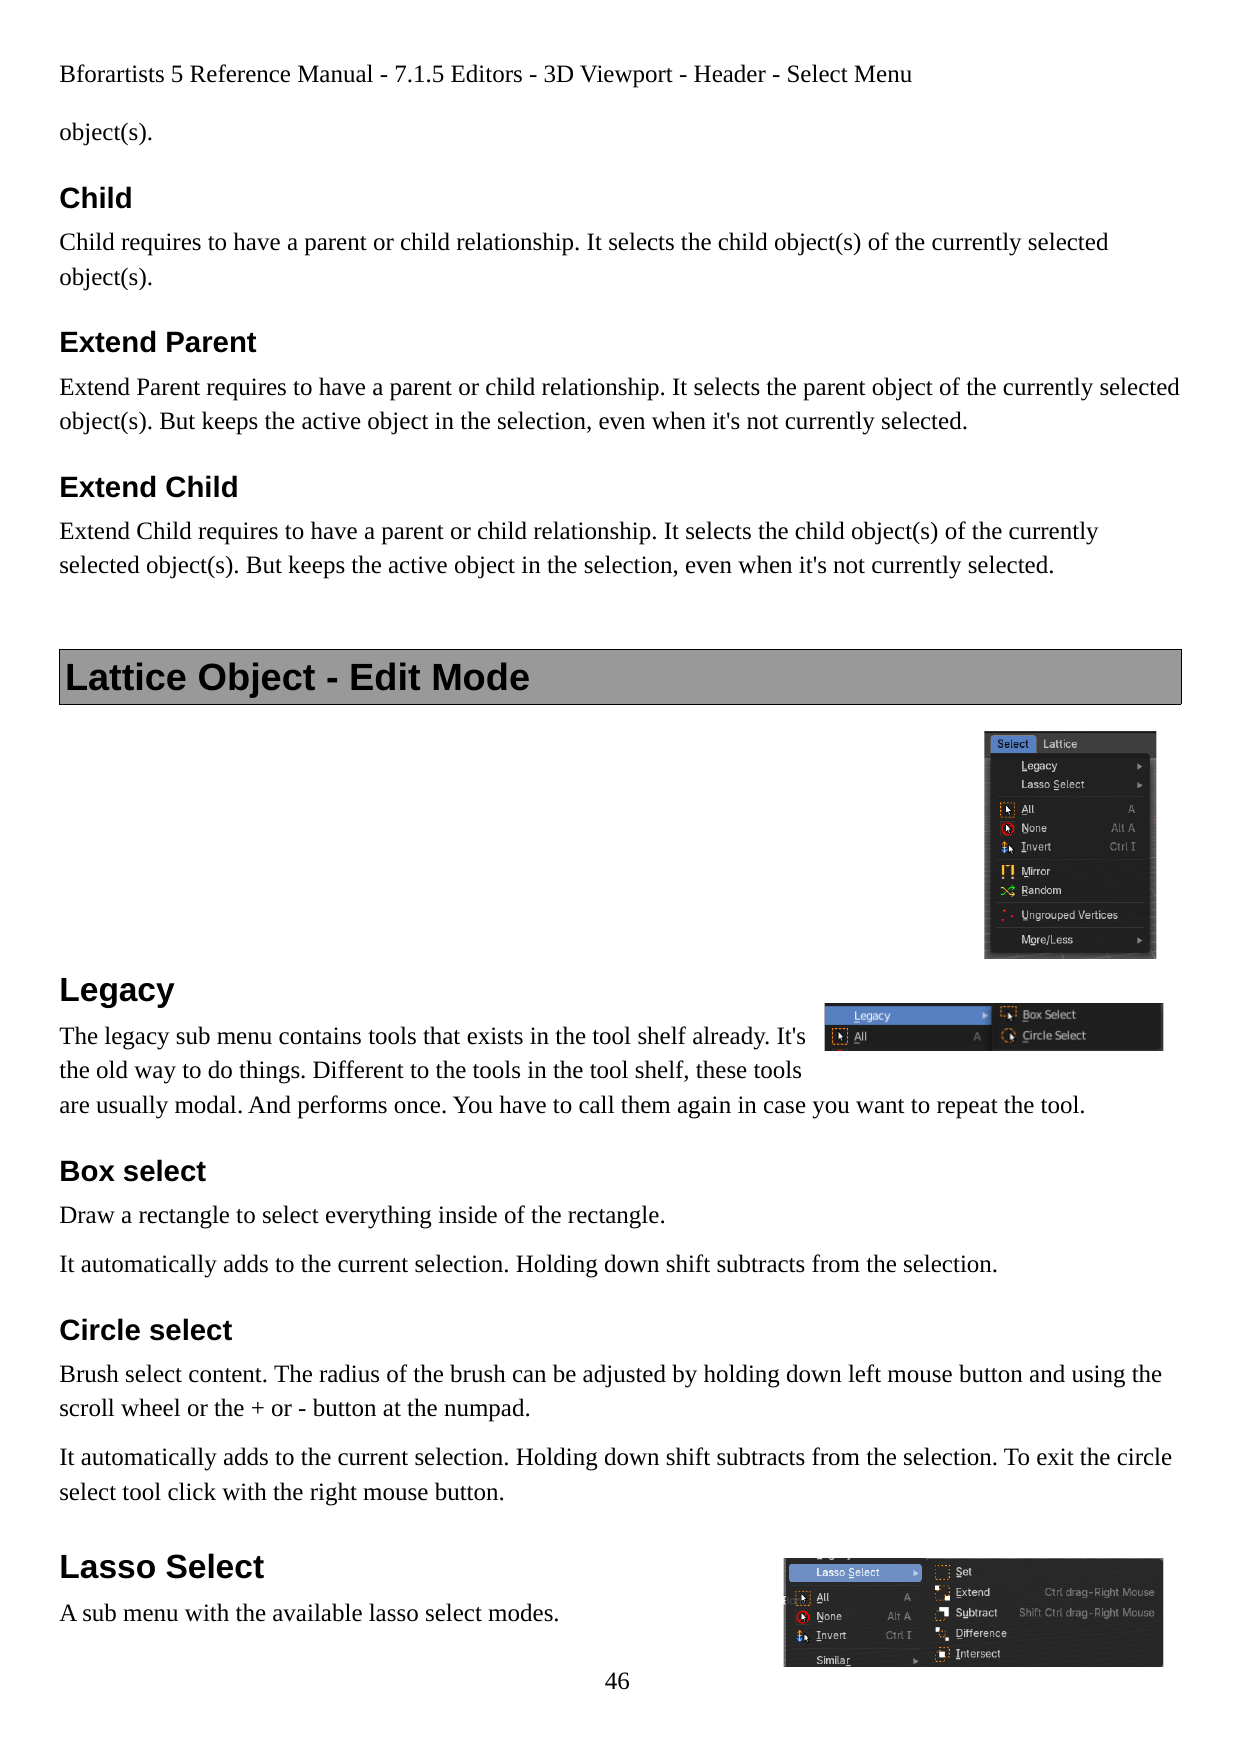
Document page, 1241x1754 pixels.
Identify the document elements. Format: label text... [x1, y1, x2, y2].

text object(s). [59, 117, 1181, 146]
table_header Lattice Object - Edit Mode [60, 650, 1181, 704]
text Extend Child requires to have a parent or child relationship. It selects the child object(s) of the currently selected object(s). But keeps the active object in the selection, even when it's not currently selected. [59, 516, 1181, 579]
text Child requires to have a parent or child relationship. It selects the child object(s) of the currently selected object(s). [59, 227, 1181, 290]
text It automatically adds to the current selection. Holding down shift subtracts from the selection. To exit the circle select tool click with the right mouse button. [59, 1442, 1181, 1506]
text The legacy sub menu contains tools that exists in the tool shelf already. It's the old way to do things. Different to the tools in the tool shelf, these tools are usually modal. And performs once. You have to call them again in case you want to repeat the tool. [59, 1021, 1181, 1119]
text Brush select content. The radius of the brush can be adjusted by holding down left mouse button and using the scroll wheel or the + or - button at the numpad. [59, 1359, 1181, 1422]
text Draw a rectangle to select everything inside of the rectangle. [59, 1200, 1181, 1229]
text Extend Parent requires to have a parent or child relationship. It selects the parent object of the currently selected object(s). But keeps the active object in the selection, even when it's not currently selected. [59, 372, 1181, 435]
picture [824, 1003, 1164, 1051]
text It automatically adds to the current selection. Holding down shift subtracts from the selection. [59, 1249, 1181, 1278]
subtitle Lasso Select [59, 1547, 1181, 1586]
subtitle Extend Parent [59, 325, 1181, 359]
subtitle Extend Child [59, 470, 1181, 503]
subtitle Box select [59, 1154, 1181, 1187]
text A sub menu with the available lasso select modes. [59, 1598, 783, 1627]
subtitle Legacy [59, 970, 1181, 1009]
picture [783, 1558, 1164, 1667]
subtitle Child [59, 181, 1181, 215]
subtitle Circle select [59, 1313, 1181, 1346]
picture [984, 731, 1157, 959]
